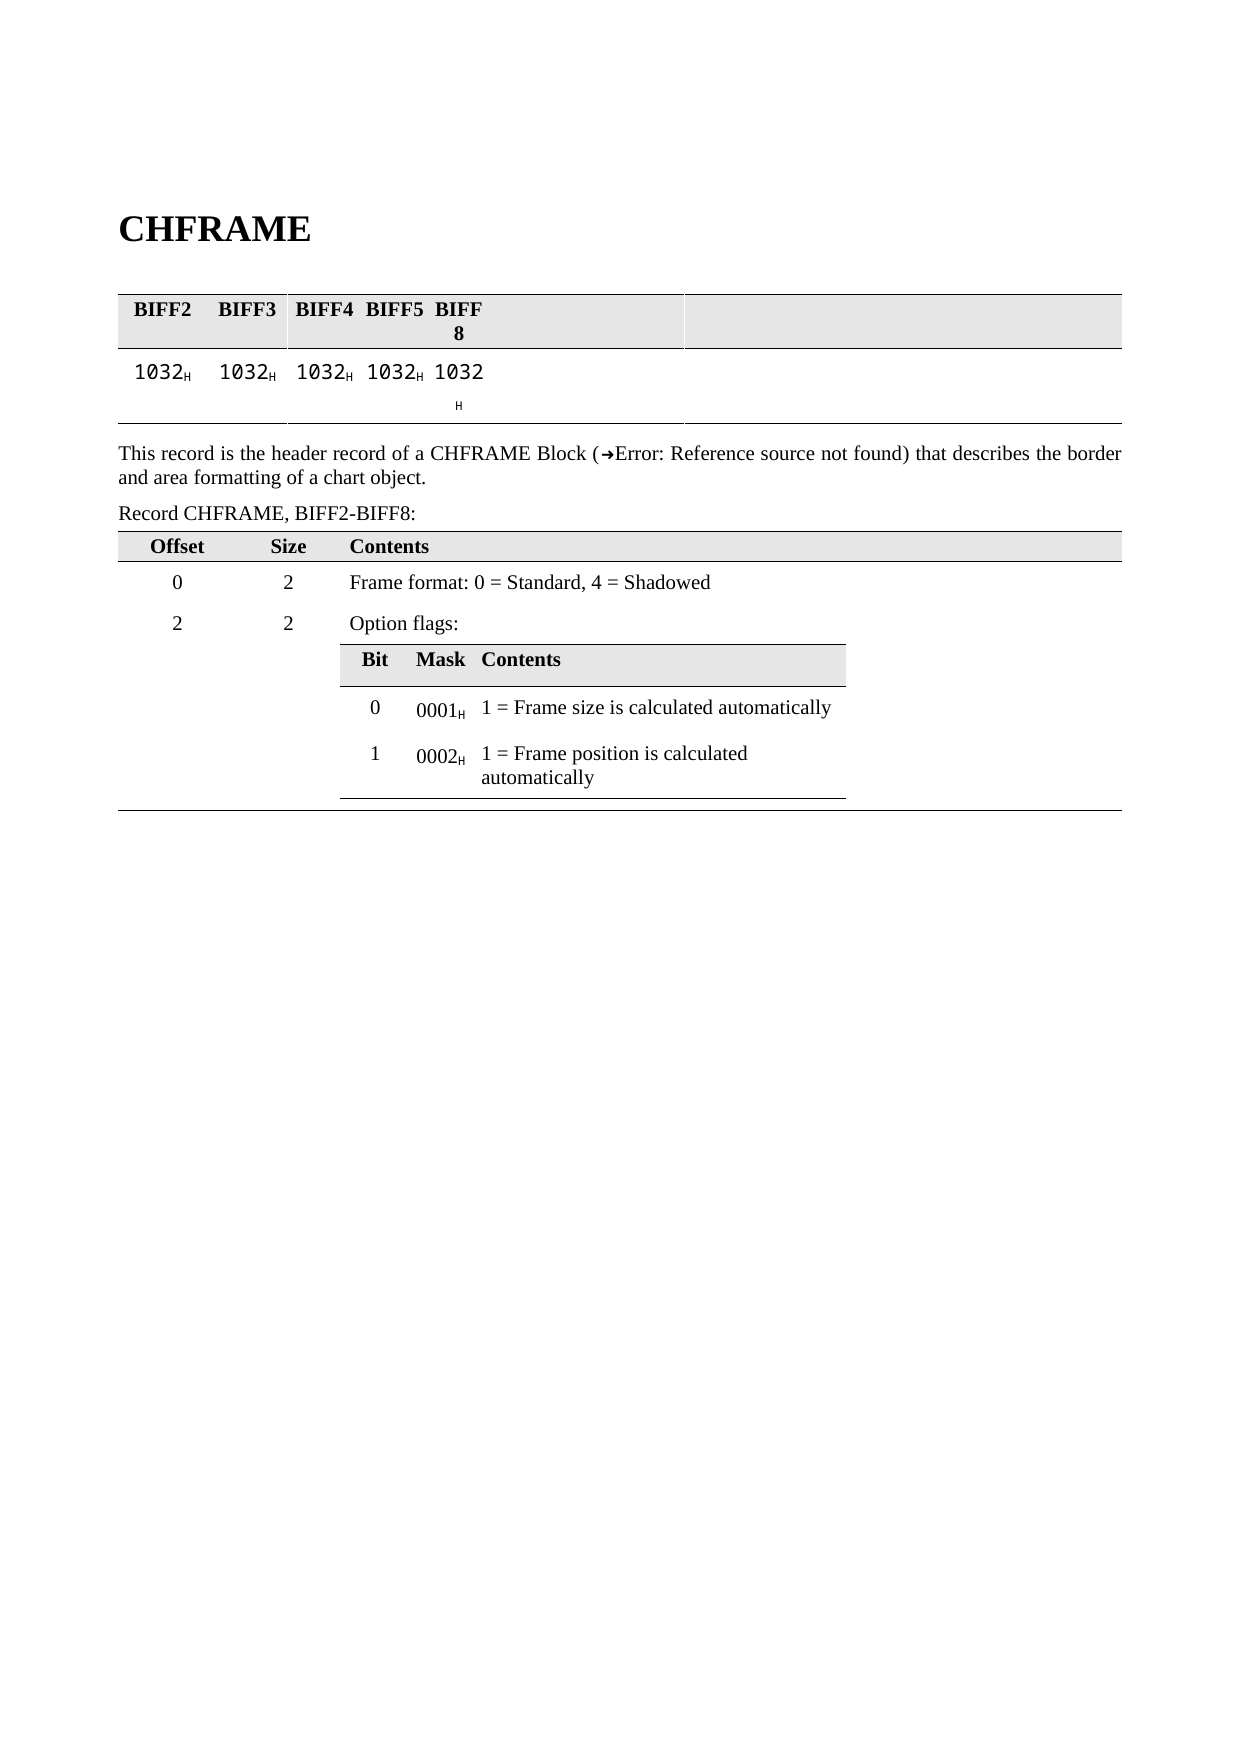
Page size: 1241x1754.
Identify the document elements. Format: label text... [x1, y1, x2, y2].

table_header [685, 295, 1122, 348]
table_cell [596, 349, 642, 423]
table_header BIFF8 [428, 295, 489, 348]
table_cell 1 [340, 732, 409, 798]
table_header BIFF2 [118, 295, 207, 348]
table_cell Option flags: [340, 603, 1122, 644]
table_cell [118, 732, 236, 798]
table_cell [846, 644, 1122, 686]
table_header [489, 295, 545, 348]
table_cell [846, 732, 1122, 798]
table_cell [642, 349, 684, 423]
table_header [596, 295, 642, 348]
table_cell [489, 349, 545, 423]
table_cell [340, 798, 1122, 810]
text Record CHFRAME, BIFF2-BIFF8: [118, 501, 1122, 525]
table_cell [236, 644, 340, 686]
table_header [642, 295, 684, 348]
table_cell 0002H [409, 732, 472, 798]
subtitle CHFRAME [118, 207, 1122, 250]
table_header [545, 295, 596, 348]
table_cell [118, 644, 236, 686]
table_cell [545, 349, 596, 423]
table_header Size [236, 532, 340, 561]
table_cell 0 [118, 562, 236, 602]
table_cell [685, 349, 1122, 423]
table_cell 1032H [428, 349, 489, 423]
table_cell 0 [340, 687, 409, 732]
table_cell [236, 732, 340, 798]
table_header BIFF4 [288, 295, 361, 348]
table_cell 2 [118, 603, 236, 644]
table_cell 1032H [361, 349, 428, 423]
table_cell 2 [236, 562, 340, 602]
text This record is the header record of a CHFRAME Block (➜7.3.3) that describes the border and area formatting of a chart object. [118, 441, 1122, 489]
table_cell Contents [472, 645, 846, 686]
table_header Offset [118, 532, 236, 561]
table_cell Frame format: 0 = Standard, 4 = Shadowed [340, 562, 1122, 602]
table_cell 0001H [409, 687, 472, 732]
table_cell [118, 686, 236, 732]
table_header Contents [340, 532, 1122, 561]
table_cell 1032H [207, 349, 287, 423]
table_cell Bit [340, 645, 409, 686]
table_header BIFF3 [207, 295, 287, 348]
table_cell [118, 798, 236, 810]
table_cell 1032H [118, 349, 207, 423]
table_cell [236, 686, 340, 732]
table_cell 1 = Frame position is calculated automatically [472, 732, 846, 798]
table_cell 2 [236, 603, 340, 644]
table_cell 1032H [288, 349, 361, 423]
table_cell Mask [409, 645, 472, 686]
table_cell 1 = Frame size is calculated automatically [472, 687, 846, 732]
table_cell [236, 798, 340, 810]
table_header BIFF5 [361, 295, 428, 348]
table_cell [846, 686, 1122, 732]
